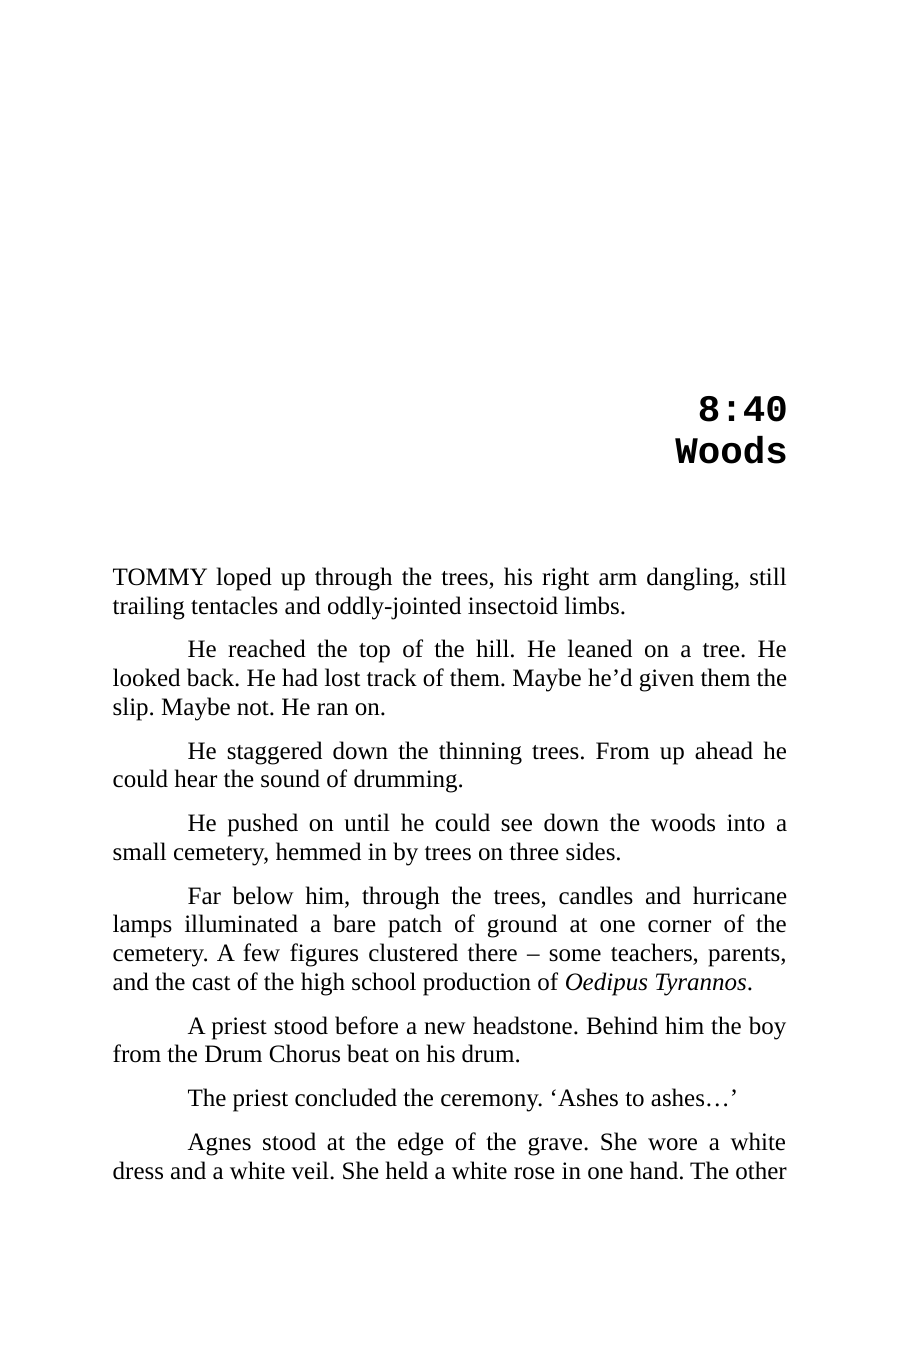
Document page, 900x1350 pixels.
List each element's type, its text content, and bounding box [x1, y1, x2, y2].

text A priest stood before a new headstone. Behind him the boy from the Drum Chorus beat on his drum. [112, 1011, 787, 1068]
text Agnes stood at the edge of the grave. She wore a white dress and a white veil. She held a white rose in one hand. The other [112, 1127, 787, 1184]
text The priest concluded the ceremony. ‘Ashes to ashes…’ [112, 1083, 787, 1112]
text He staggered down the thinning trees. From up ahead he could hear the sound of drumming. [112, 736, 787, 793]
text He pushed on until he could see down the woods into a small cemetery, hemmed in by trees on three sides. [112, 808, 787, 866]
subtitle 8:40 Woods [112, 390, 787, 475]
text He reached the top of the hill. He leaned on a tree. He looked back. He had lost track of them. Maybe he’d given them the slip. Maybe not. He ran on. [112, 634, 787, 721]
text TOMMY loped up through the trees, his right arm dangling, still trailing tentacles and oddly-jointed insectoid limbs. [112, 562, 787, 619]
text Far below him, through the trees, candles and hurricane lamps illuminated a bare patch of ground at one corner of the cemetery. A few figures clustered there – some teachers, parents, and the cast of the high school production of Oedipus Tyrannos. [112, 881, 787, 996]
